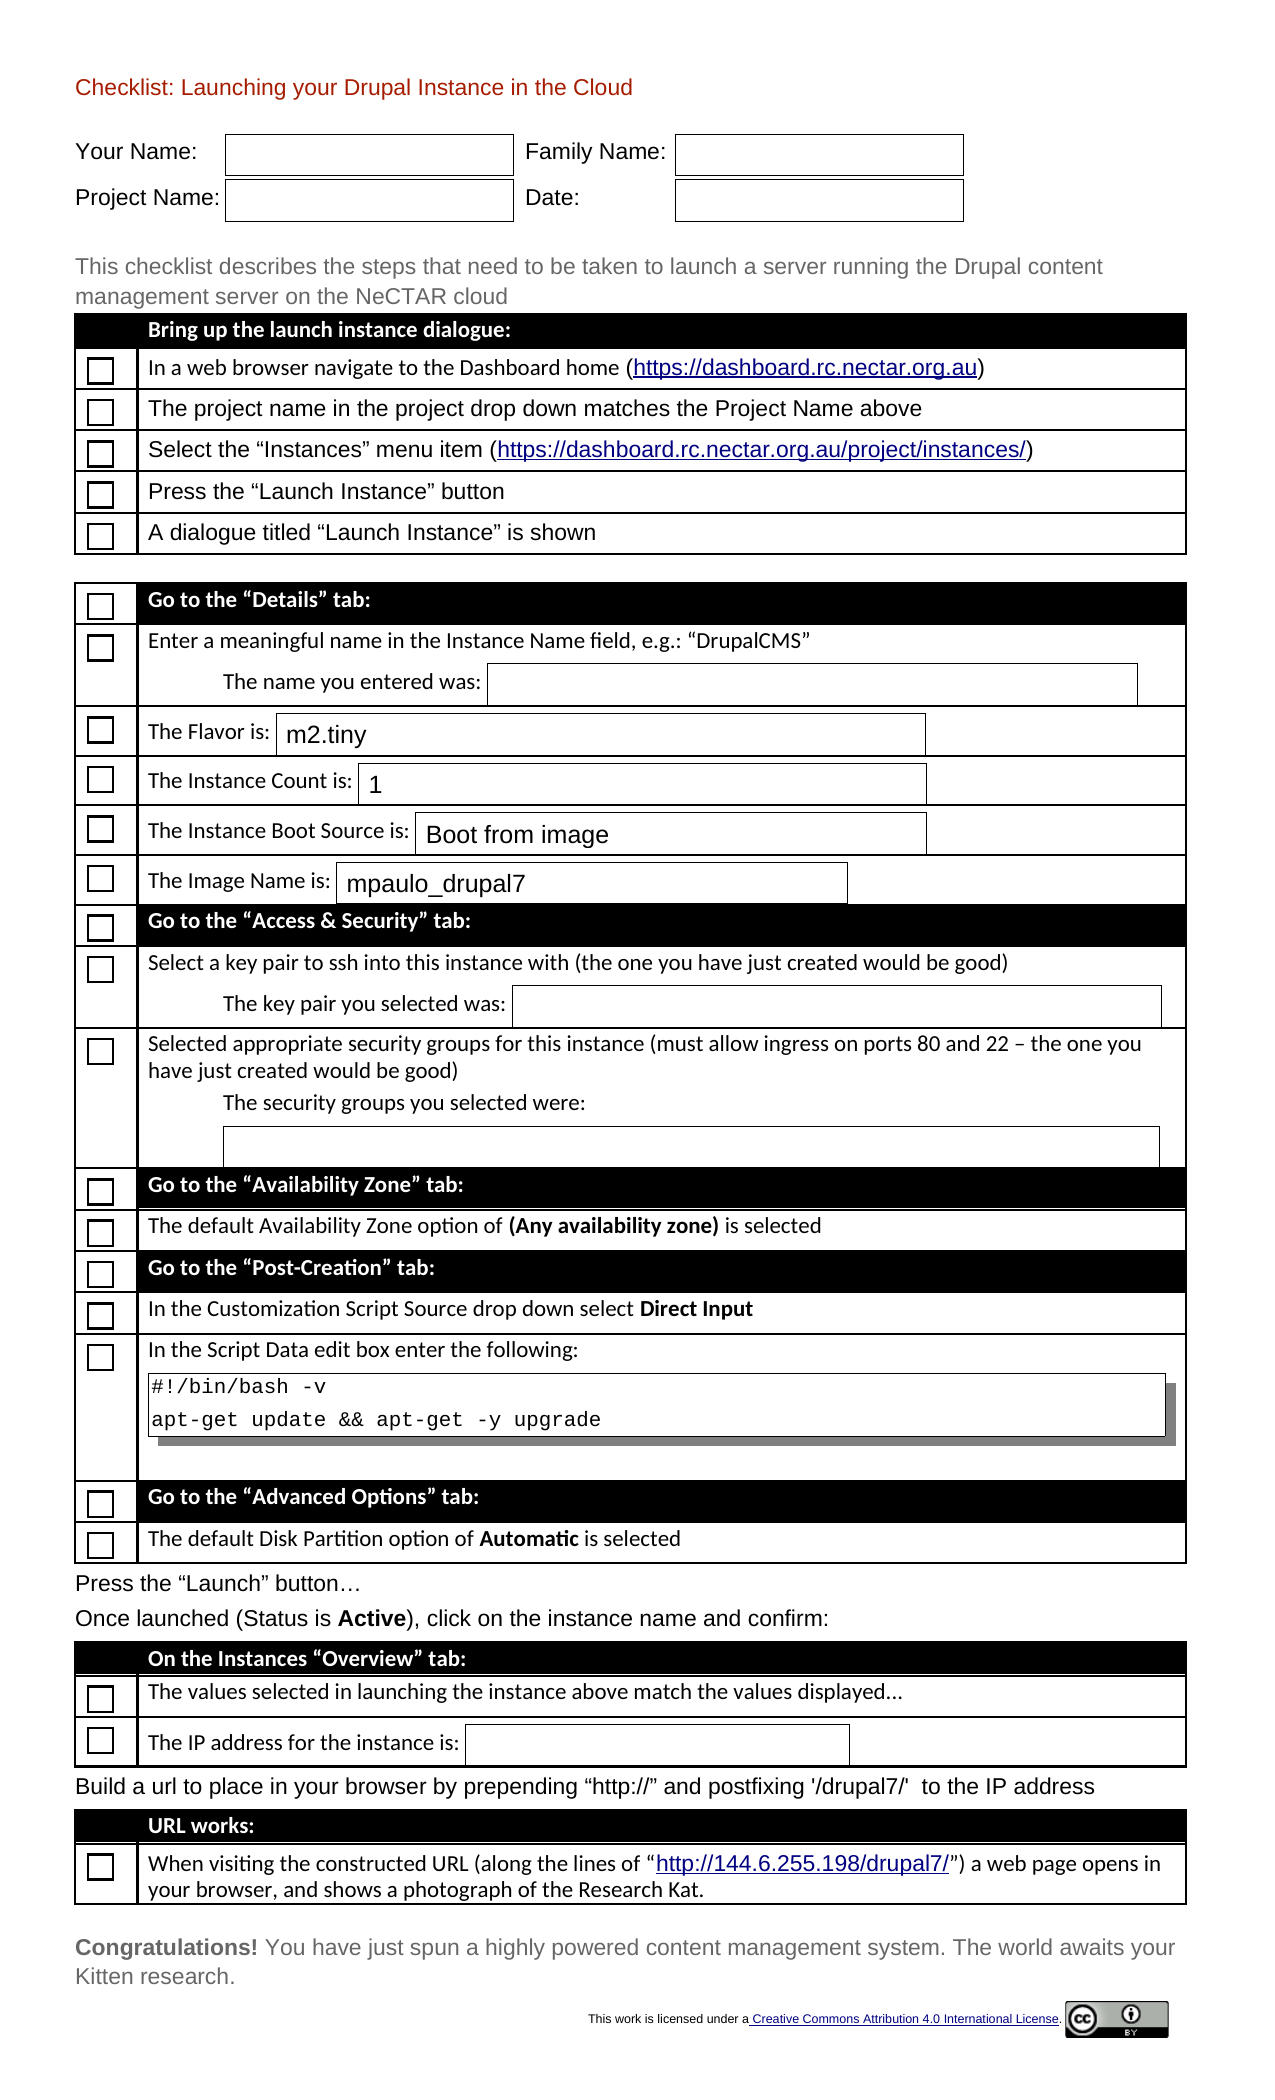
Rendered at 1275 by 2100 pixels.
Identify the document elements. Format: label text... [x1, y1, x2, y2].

table_header [76, 1643, 136, 1674]
table_cell [76, 349, 136, 388]
table_cell The values selected in launching the instance above match the values displayed... [139, 1677, 1185, 1716]
table_cell [76, 390, 136, 429]
table_cell [76, 472, 136, 512]
table_cell The default Disk Partition option of Automatic is selected [139, 1523, 1185, 1562]
table_cell [76, 1523, 136, 1562]
table_cell [76, 1293, 136, 1333]
table_cell [76, 1677, 136, 1716]
table_cell Enter a meaningful name in the Instance Name field, e.g.: “DrupalCMS” The name you entered was: [139, 625, 1185, 705]
table_header Bring up the launch instance dialogue: [139, 315, 1185, 346]
table_cell When visiting the constructed URL (along the lines of “http://144.6.255.198/drupal7/”) a web page opens in your browser, and shows a photograph of the Research Kat. [139, 1845, 1185, 1903]
table_cell The Instance Count is: [139, 757, 1185, 804]
text Family Name: [514, 134, 675, 176]
table_cell In the Script Data edit box enter the following: #!/bin/bash -v apt-get update && apt-get -y upgrade [139, 1335, 1185, 1479]
table_header On the Instances “Overview” tab: [139, 1643, 1185, 1674]
table_cell [76, 906, 136, 945]
text Your Name: [75, 134, 225, 176]
text Congratulations! You have just spun a highly powered content management system. The world awaits your Kitten research. [75, 1935, 1200, 1990]
table_cell [76, 947, 136, 1027]
table_cell Go to the “Access & Security” tab: [139, 906, 1185, 945]
table_cell Go to the “Post-Creation” tab: [139, 1252, 1185, 1291]
text Once launched (Status is Active), click on the instance name and confirm: [75, 1606, 1200, 1631]
text Project Name: [75, 179, 225, 221]
text [964, 134, 1200, 176]
table_header Go to the “Details” tab: [139, 584, 1185, 623]
table_header URL works: [139, 1811, 1185, 1842]
table_cell Select the “Instances” menu item (https://dashboard.rc.nectar.org.au/project/instances/) [139, 431, 1185, 470]
table_cell [76, 431, 136, 470]
table_cell [76, 514, 136, 553]
table_cell Go to the “Availability Zone” tab: [139, 1169, 1185, 1208]
table_cell The project name in the project drop down matches the Project Name above [139, 390, 1185, 429]
table_cell [76, 1169, 136, 1208]
text Checklist: Launching your Drupal Instance in the Cloud [75, 75, 1200, 101]
table_cell Selected appropriate security groups for this instance (must allow ingress on ports 80 and 22 – the one you have just created would be good) The security groups you selected were: [139, 1029, 1185, 1167]
table_cell [76, 1718, 136, 1765]
table_cell Press the “Launch Instance” button [139, 472, 1185, 512]
table_cell The Image Name is: [139, 856, 1185, 903]
table_cell The Instance Boot Source is: [139, 806, 1185, 854]
table_cell [76, 1211, 136, 1250]
table_cell In a web browser navigate to the Dashboard home (https://dashboard.rc.nectar.org.au) [139, 349, 1185, 388]
text Press the “Launch” button… [75, 1570, 1200, 1596]
table_cell [76, 856, 136, 903]
table_cell [76, 707, 136, 755]
table_cell The IP address for the instance is: [139, 1718, 1185, 1765]
table_cell [76, 806, 136, 854]
table_header [76, 584, 136, 623]
table_cell A dialogue titled “Launch Instance” is shown [139, 514, 1185, 553]
table_cell [76, 1845, 136, 1903]
text Build a url to place in your browser by prepending “http://” and postfixing '/drupal7/' to the IP address [75, 1773, 1200, 1799]
table_cell [76, 1029, 136, 1167]
table_header [76, 1811, 136, 1842]
table_cell [76, 757, 136, 804]
table_cell Select a key pair to ssh into this instance with (the one you have just created would be good) The key pair you selected was: [139, 947, 1185, 1027]
table_cell The Flavor is: [139, 707, 1185, 755]
table_cell [76, 1482, 136, 1521]
text This checklist describes the steps that need to be taken to launch a server running the Drupal content management server on the NeCTAR cloud [75, 254, 1200, 309]
table_cell [76, 625, 136, 705]
table_cell [76, 1252, 136, 1291]
text Date: [514, 179, 675, 221]
table_cell In the Customization Script Source drop down select Direct Input [139, 1293, 1185, 1333]
table_cell Go to the “Advanced Options” tab: [139, 1482, 1185, 1521]
text [964, 179, 1200, 221]
table_header [76, 315, 136, 346]
picture [1065, 2001, 1169, 2038]
table_cell [76, 1335, 136, 1479]
table_cell The default Availability Zone option of (Any availability zone) is selected [139, 1211, 1185, 1250]
